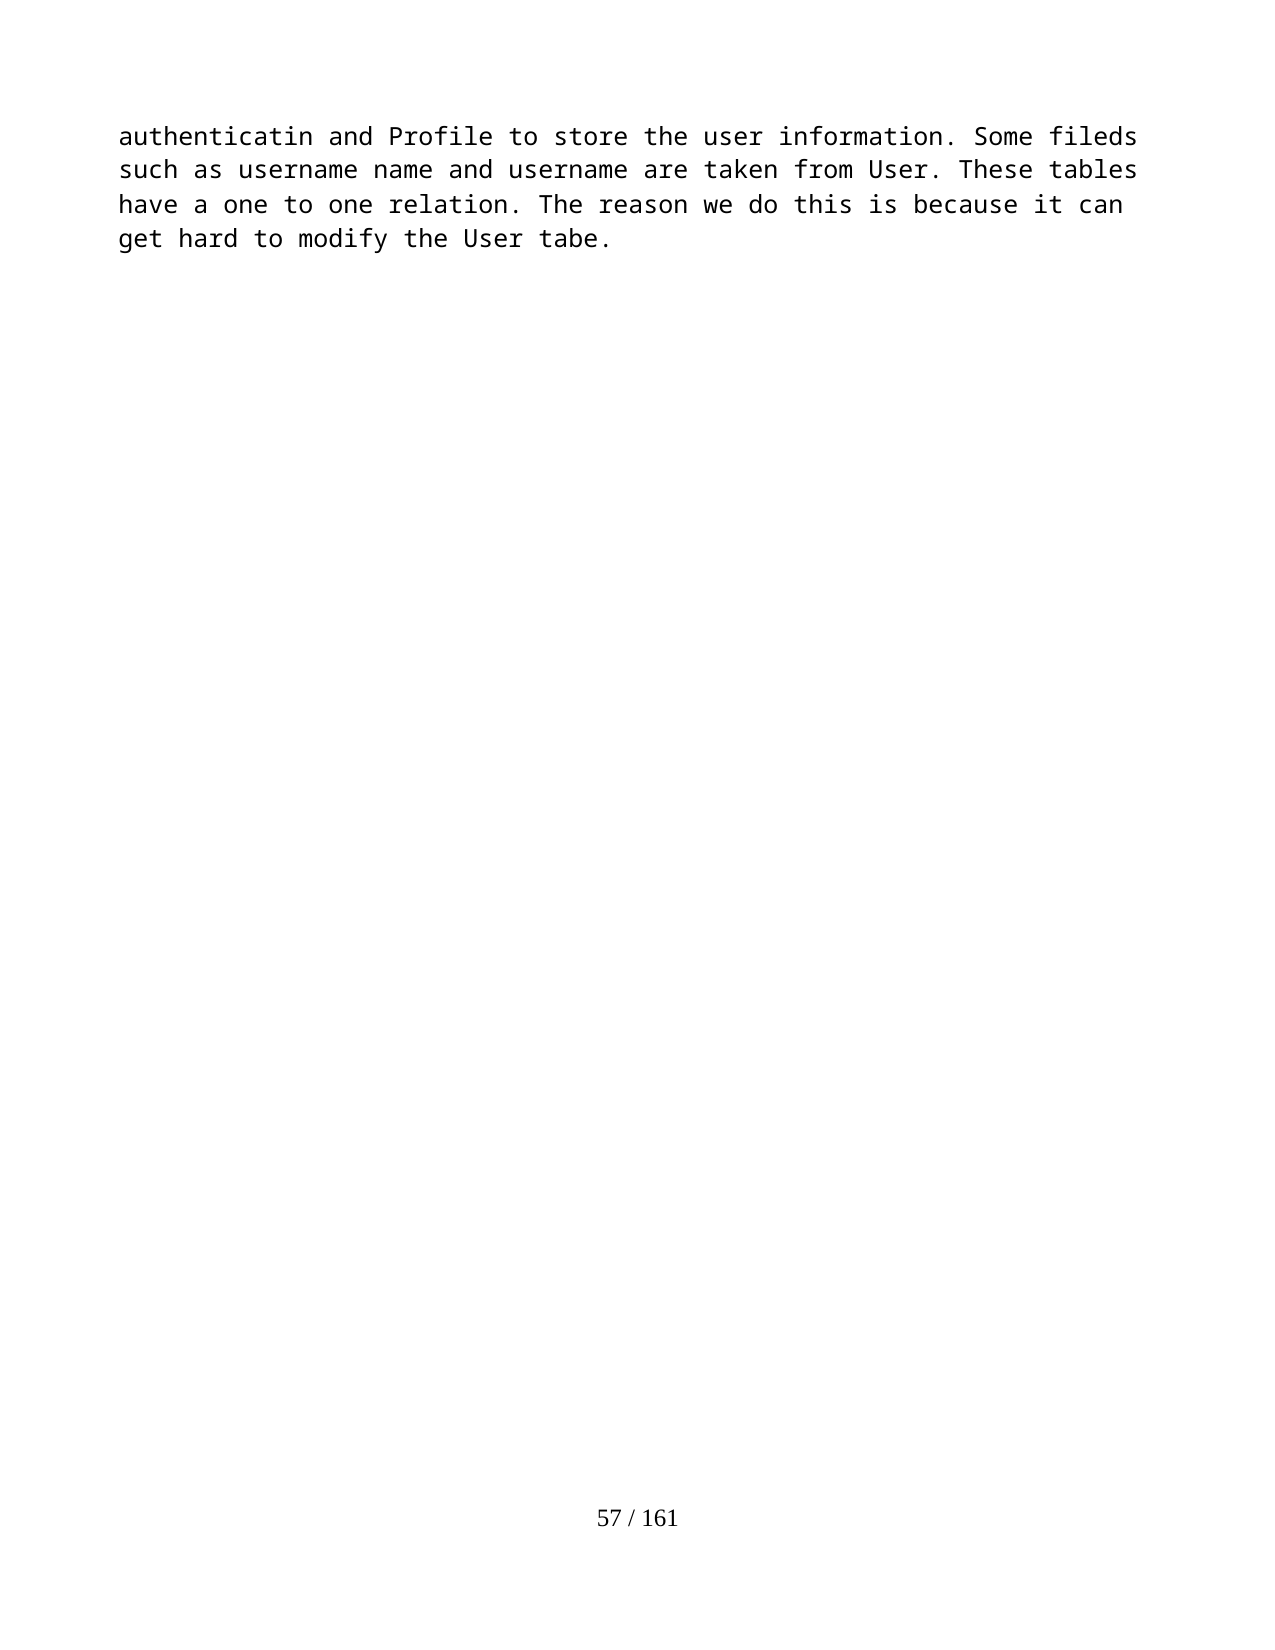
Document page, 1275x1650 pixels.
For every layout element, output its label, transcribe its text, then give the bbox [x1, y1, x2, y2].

text authenticatin and Profile to store the user information. Some fileds such as username name and username are taken from User. These tables have a one to one relation. The reason we do this is because it can get hard to modify the User tabe. [118, 118, 1157, 254]
